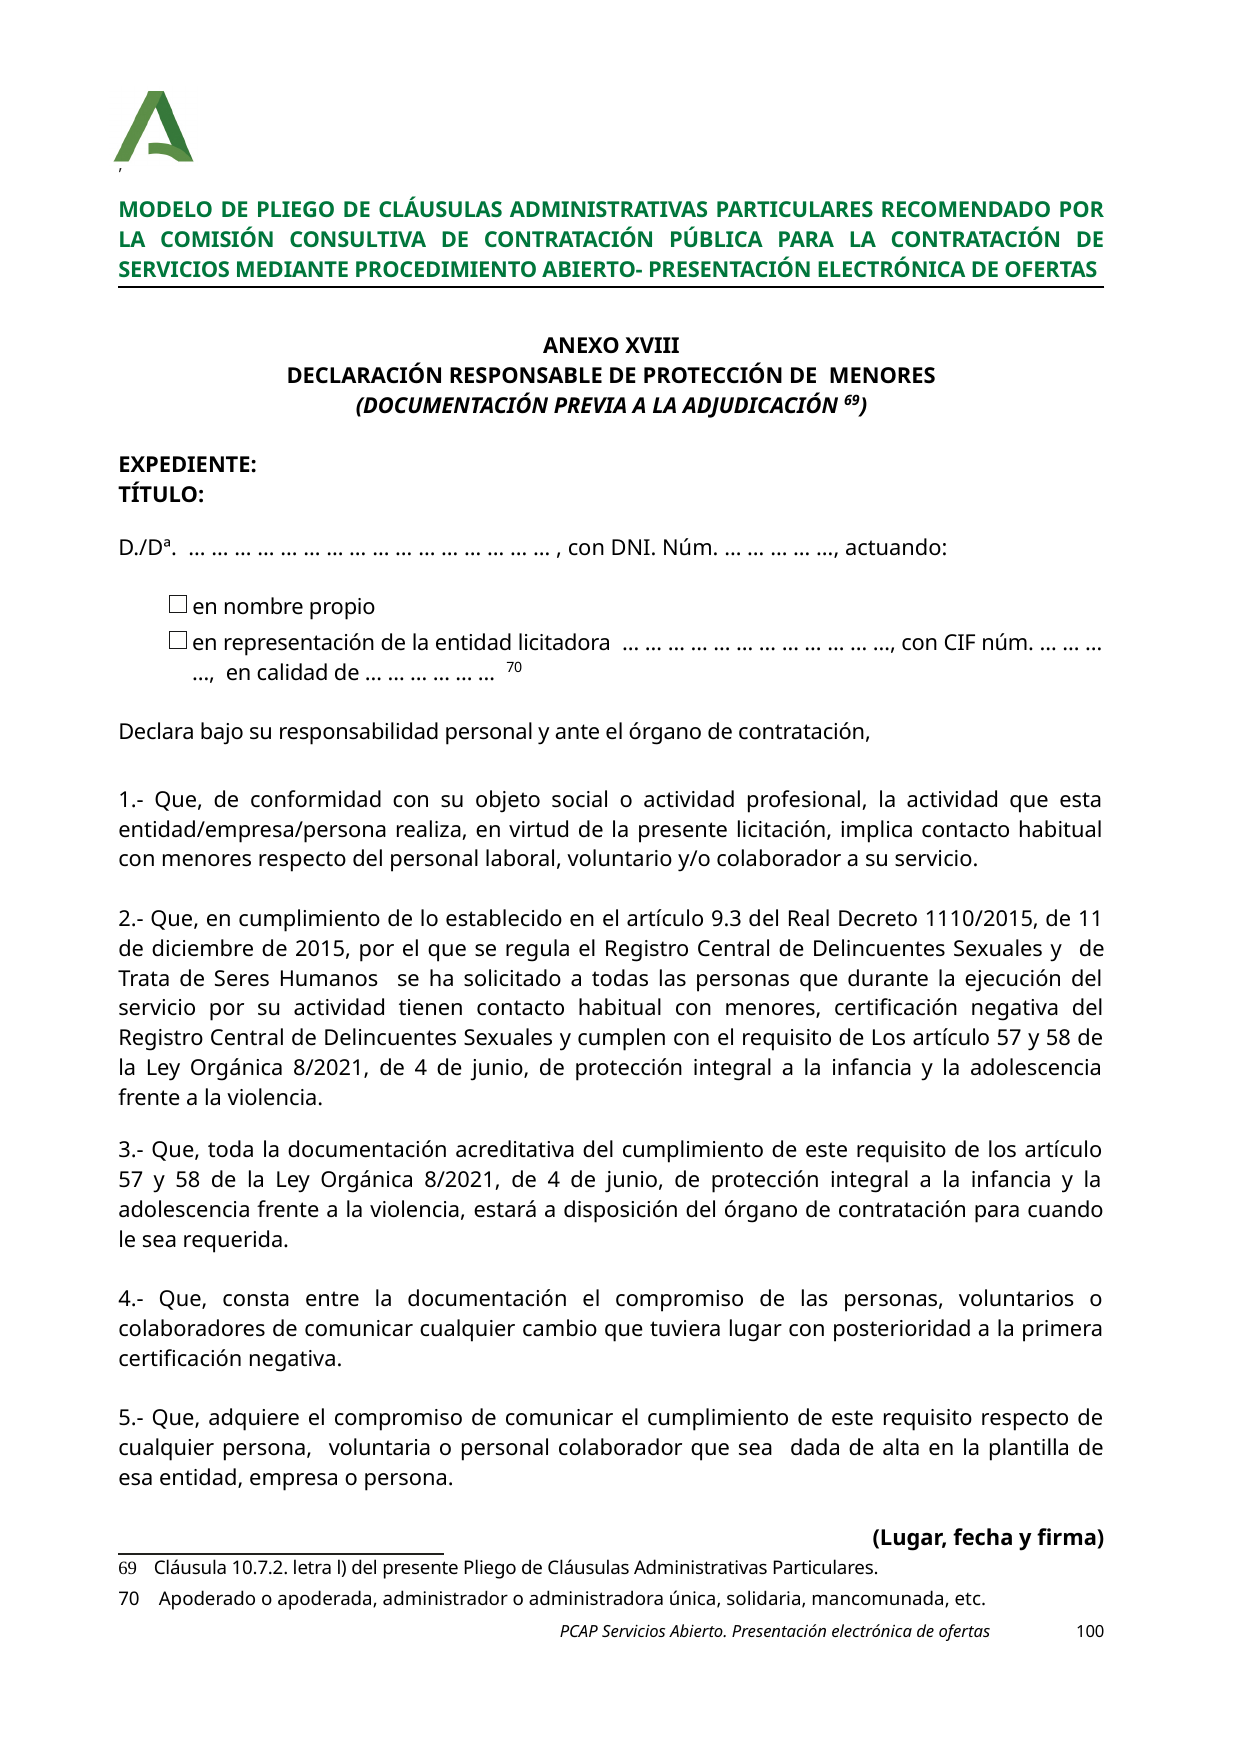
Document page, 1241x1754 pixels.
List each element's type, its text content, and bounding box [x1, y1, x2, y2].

text en nombre propio [192, 591, 1104, 621]
text 1.- Que, de conformidad con su objeto social o actividad profesional, la actividad que esta entidad/empresa/persona realiza, en virtud de la presente licitación, implica contacto habitual con menores respecto del personal laboral, voluntario y/o colaborador a su servicio. [118, 784, 1104, 873]
picture [109, 86, 198, 166]
text ANEXO XVIII [118, 330, 1104, 360]
text (Lugar, fecha y firma) [118, 1521, 1104, 1551]
text D./Dª. … … … … … … … … … … … … … … … … , con DNI. Núm. … … … … …, actuando: [118, 532, 1104, 561]
text Cláusula 10.7.2. letra l) del presente Pliego de Cláusulas Administrativas Particulares. [118, 1554, 1104, 1579]
text (DOCUMENTACIÓN PREVIA A LA ADJUDICACIÓN ) [118, 390, 1104, 419]
text MODELO DE PLIEGO DE CLÁUSULAS ADMINISTRATIVAS PARTICULARES RECOMENDADO POR LA COMISIÓN CONSULTIVA DE CONTRATACIÓN PÚBLICA PARA LA CONTRATACIÓN DE SERVICIOS MEDIANTE PROCEDIMIENTO ABIERTO- PRESENTACIÓN ELECTRÓNICA DE OFERTAS [118, 194, 1104, 286]
text Apoderado o apoderada, administrador o administradora única, solidaria, mancomunada, etc. [118, 1585, 1104, 1611]
text TÍTULO: [118, 479, 1104, 509]
text 5.- Que, adquiere el compromiso de comunicar el cumplimiento de este requisito respecto de cualquier persona, voluntaria o personal colaborador que sea dada de alta en la plantilla de esa entidad, empresa o persona. [118, 1402, 1104, 1492]
text 4.- Que, consta entre la documentación el compromiso de las personas, voluntarios o colaboradores de comunicar cualquier cambio que tuviera lugar con posterioridad a la primera certificación negativa. [118, 1283, 1104, 1372]
text DECLARACIÓN RESPONSABLE DE PROTECCIÓN DE MENORES [118, 360, 1104, 390]
text EXPEDIENTE: [118, 449, 1104, 479]
text 3.- Que, toda la documentación acreditativa del cumplimiento de este requisito de los artículo 57 y 58 de la Ley Orgánica 8/2021, de 4 de junio, de protección integral a la infancia y la adolescencia frente a la violencia, estará a disposición del órgano de contratación para cuando le sea requerida. [118, 1134, 1104, 1253]
text Declara bajo su responsabilidad personal y ante el órgano de contratación, [118, 716, 1104, 746]
text en representación de la entidad licitadora … … … … … … … … … … … …, con CIF núm. … … … …, en calidad de … … … … … … [192, 627, 1104, 687]
text 2.- Que, en cumplimiento de lo establecido en el artículo 9.3 del Real Decreto 1110/2015, de 11 de diciembre de 2015, por el que se regula el Registro Central de Delincuentes Sexuales y de Trata de Seres Humanos se ha solicitado a todas las personas que durante la ejecución del servicio por su actividad tienen contacto habitual con menores, certificación negativa del Registro Central de Delincuentes Sexuales y cumplen con el requisito de Los artículo 57 y 58 de la Ley Orgánica 8/2021, de 4 de junio, de protección integral a la infancia y la adolescencia frente a la violencia. [118, 903, 1104, 1111]
